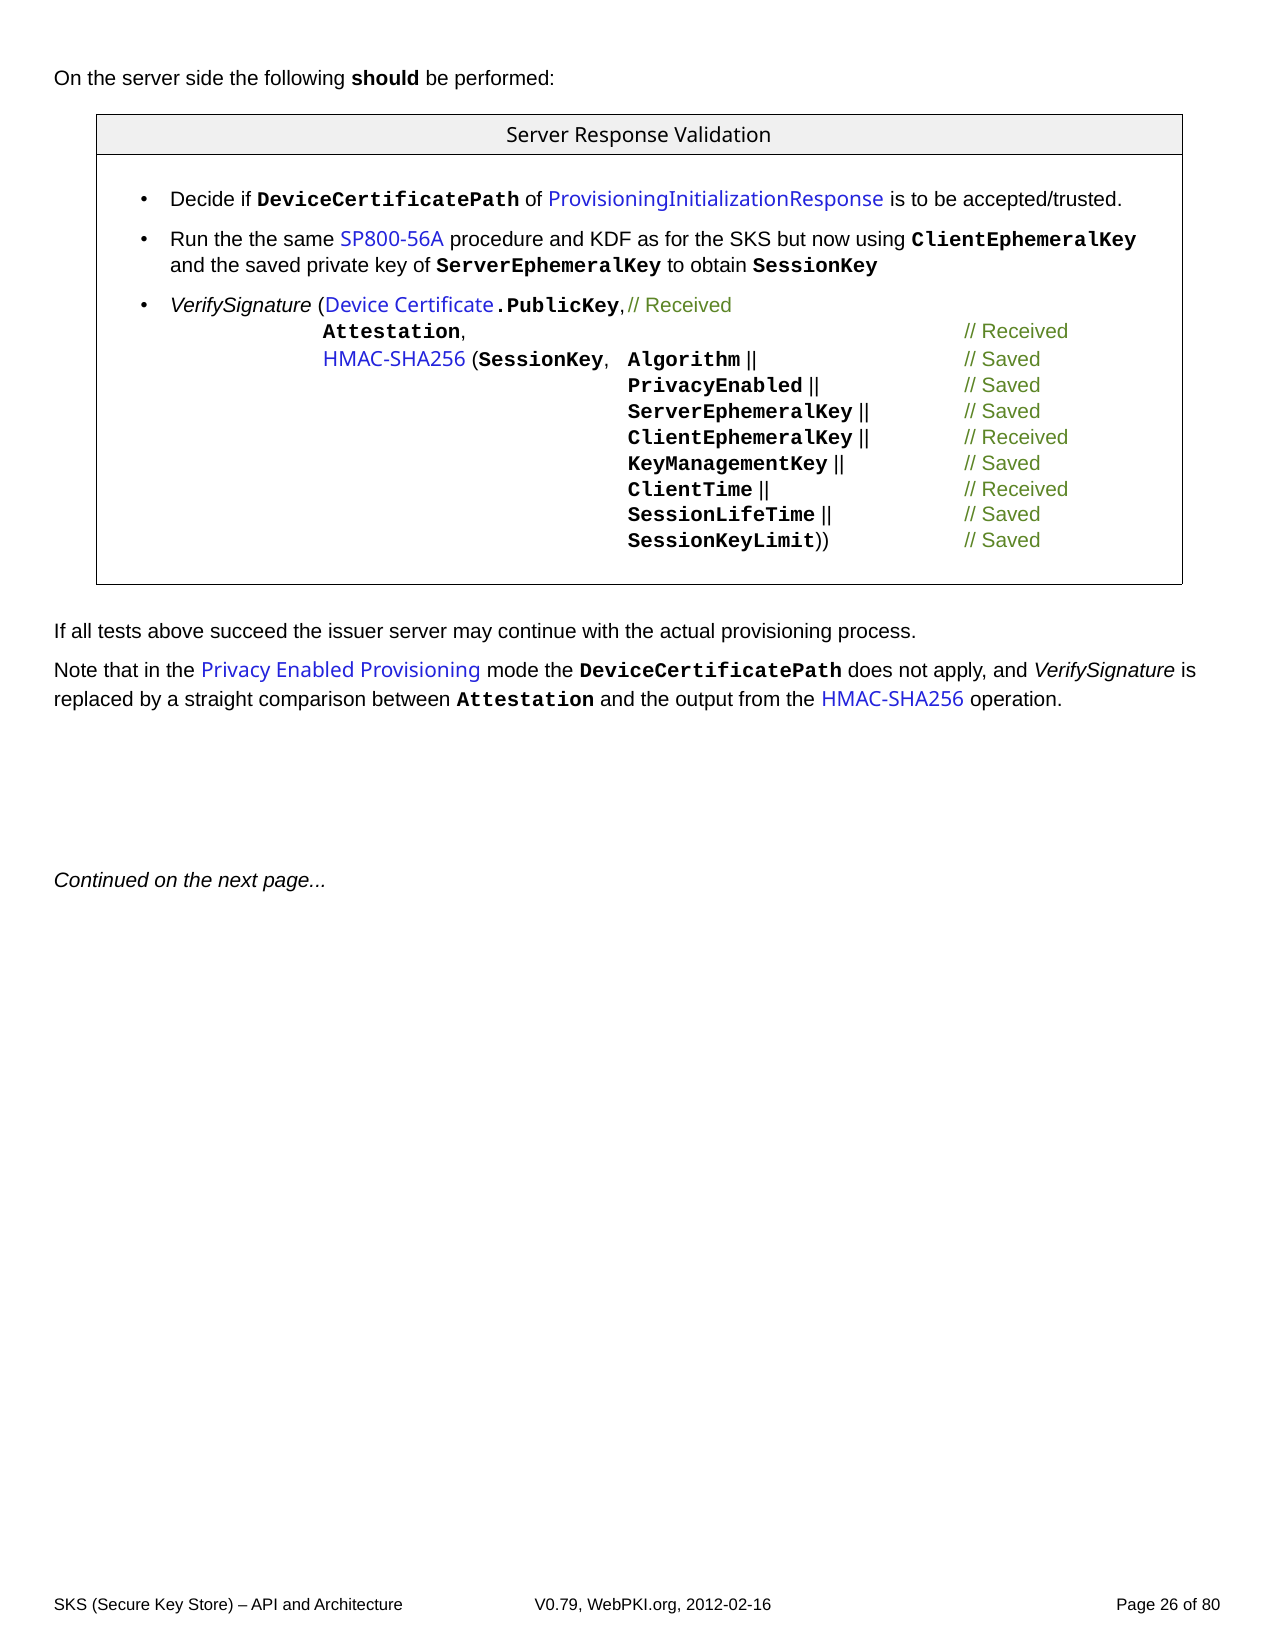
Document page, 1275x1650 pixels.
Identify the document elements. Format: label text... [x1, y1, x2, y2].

text On the server side the following should be performed: [54, 66, 1221, 90]
table_cell Decide if DeviceCertificatePath of ProvisioningInitializationResponse is to be accepted/trusted. Run the the same SP800-56A procedure and KDF as for the SKS but now using ClientEphemeralKey and the saved private key of ServerEphemeralKey to obtain SessionKey VerifySignature (Device Certificate.PublicKey, // Received Attestation, // Received HMAC-SHA256 (SessionKey, Algorithm || // Saved PrivacyEnabled || // Saved ServerEphemeralKey || // Saved ClientEphemeralKey || // Received KeyManagementKey || // Saved ClientTime || // Received SessionLifeTime || // Saved SessionKeyLimit)) // Saved [97, 155, 1182, 583]
text Note that in the Privacy Enabled Provisioning mode the DeviceCertificatePath does not apply, and VerifySignature is replaced by a straight comparison between Attestation and the output from the HMAC-SHA256 operation. [54, 655, 1221, 712]
text If all tests above succeed the issuer server may continue with the actual provisioning process. [54, 619, 1221, 643]
table_header Server Response Validation [97, 115, 1182, 154]
text Continued on the next page... [54, 868, 1221, 892]
